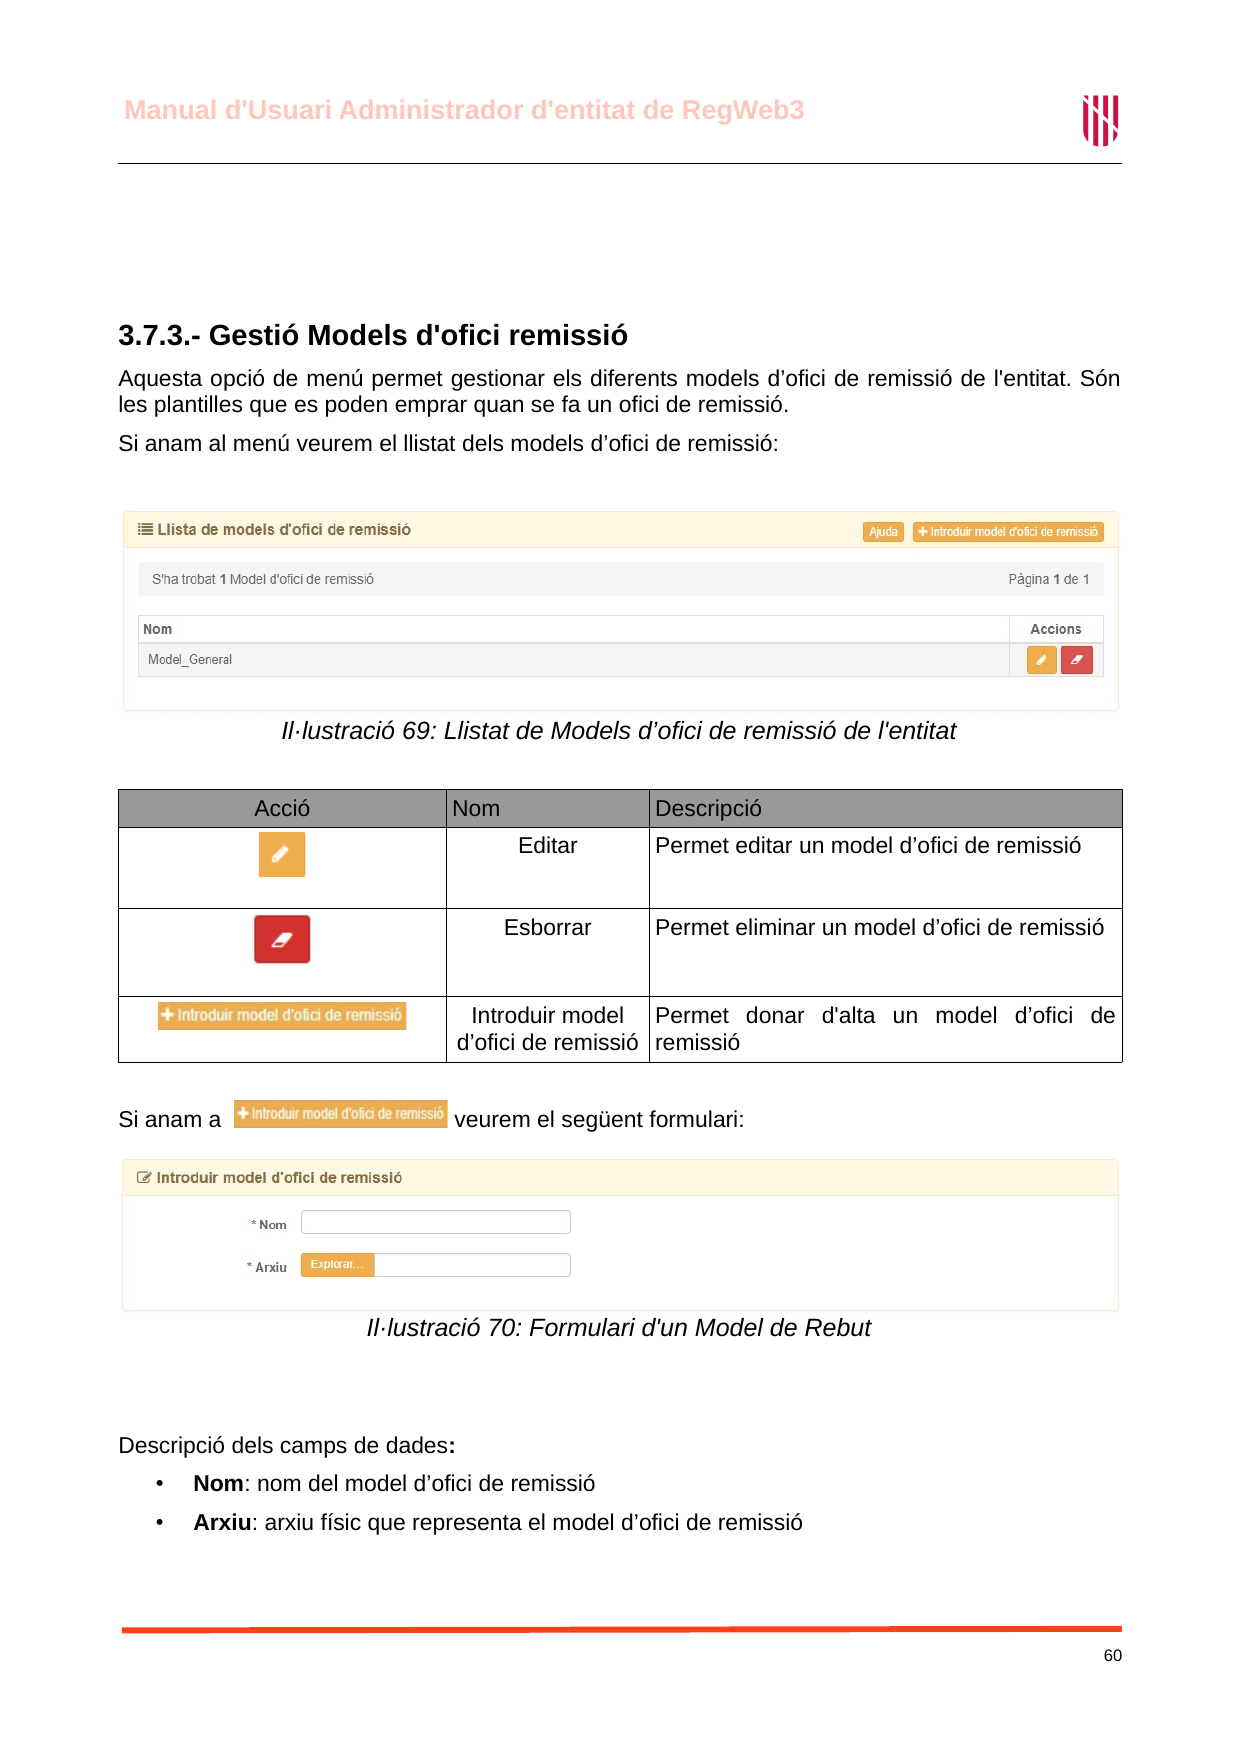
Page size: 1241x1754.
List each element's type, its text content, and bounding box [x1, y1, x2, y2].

picture [119, 1157, 1121, 1314]
text Si anam a veurem el següent formulari: [118, 1101, 1122, 1132]
table_cell Editar [447, 828, 649, 908]
picture [157, 1002, 407, 1030]
subtitle Gestió Models d'ofici remissió [118, 318, 1122, 352]
picture [234, 1100, 448, 1128]
picture [253, 914, 312, 965]
text Aquesta opció de menú permet gestionar els diferents models d’ofici de remissió de l'entitat. Són les plantilles que es poden emprar quan se fa un ofici de remissió. [118, 364, 1122, 417]
table_cell Esborrar [447, 909, 649, 996]
picture [1080, 93, 1121, 148]
table_cell Permet eliminar un model d’ofici de remissió [650, 909, 1122, 996]
text Il·lustració 69: Llistat de Models d’ofici de remissió de l'entitat [118, 716, 1122, 744]
table_header Descripció [650, 790, 1122, 827]
list Arxiu: arxiu físic que representa el model d’ofici de remissió [156, 1509, 1122, 1536]
table_cell [119, 833, 446, 908]
table_header Acció [119, 790, 446, 827]
table_cell Permet donar d'alta un model d’ofici de remissió [650, 997, 1122, 1062]
table_header Nom [447, 790, 649, 827]
text Descripció dels camps de dades: [118, 1432, 1122, 1458]
text Si anam al menú veurem el llistat dels models d’ofici de remissió: [118, 430, 1122, 456]
table_cell Introduir model d’ofici de remissió [447, 997, 649, 1062]
picture [118, 507, 1123, 716]
table_cell [119, 997, 446, 1062]
table_cell [119, 909, 446, 996]
text Il·lustració 70: Formulari d'un Model de Rebut [119, 1314, 1121, 1342]
table_cell [119, 828, 446, 832]
picture [258, 832, 306, 877]
list Nom: nom del model d’ofici de remissió [156, 1470, 1122, 1497]
table_cell Permet editar un model d’ofici de remissió [650, 828, 1122, 908]
